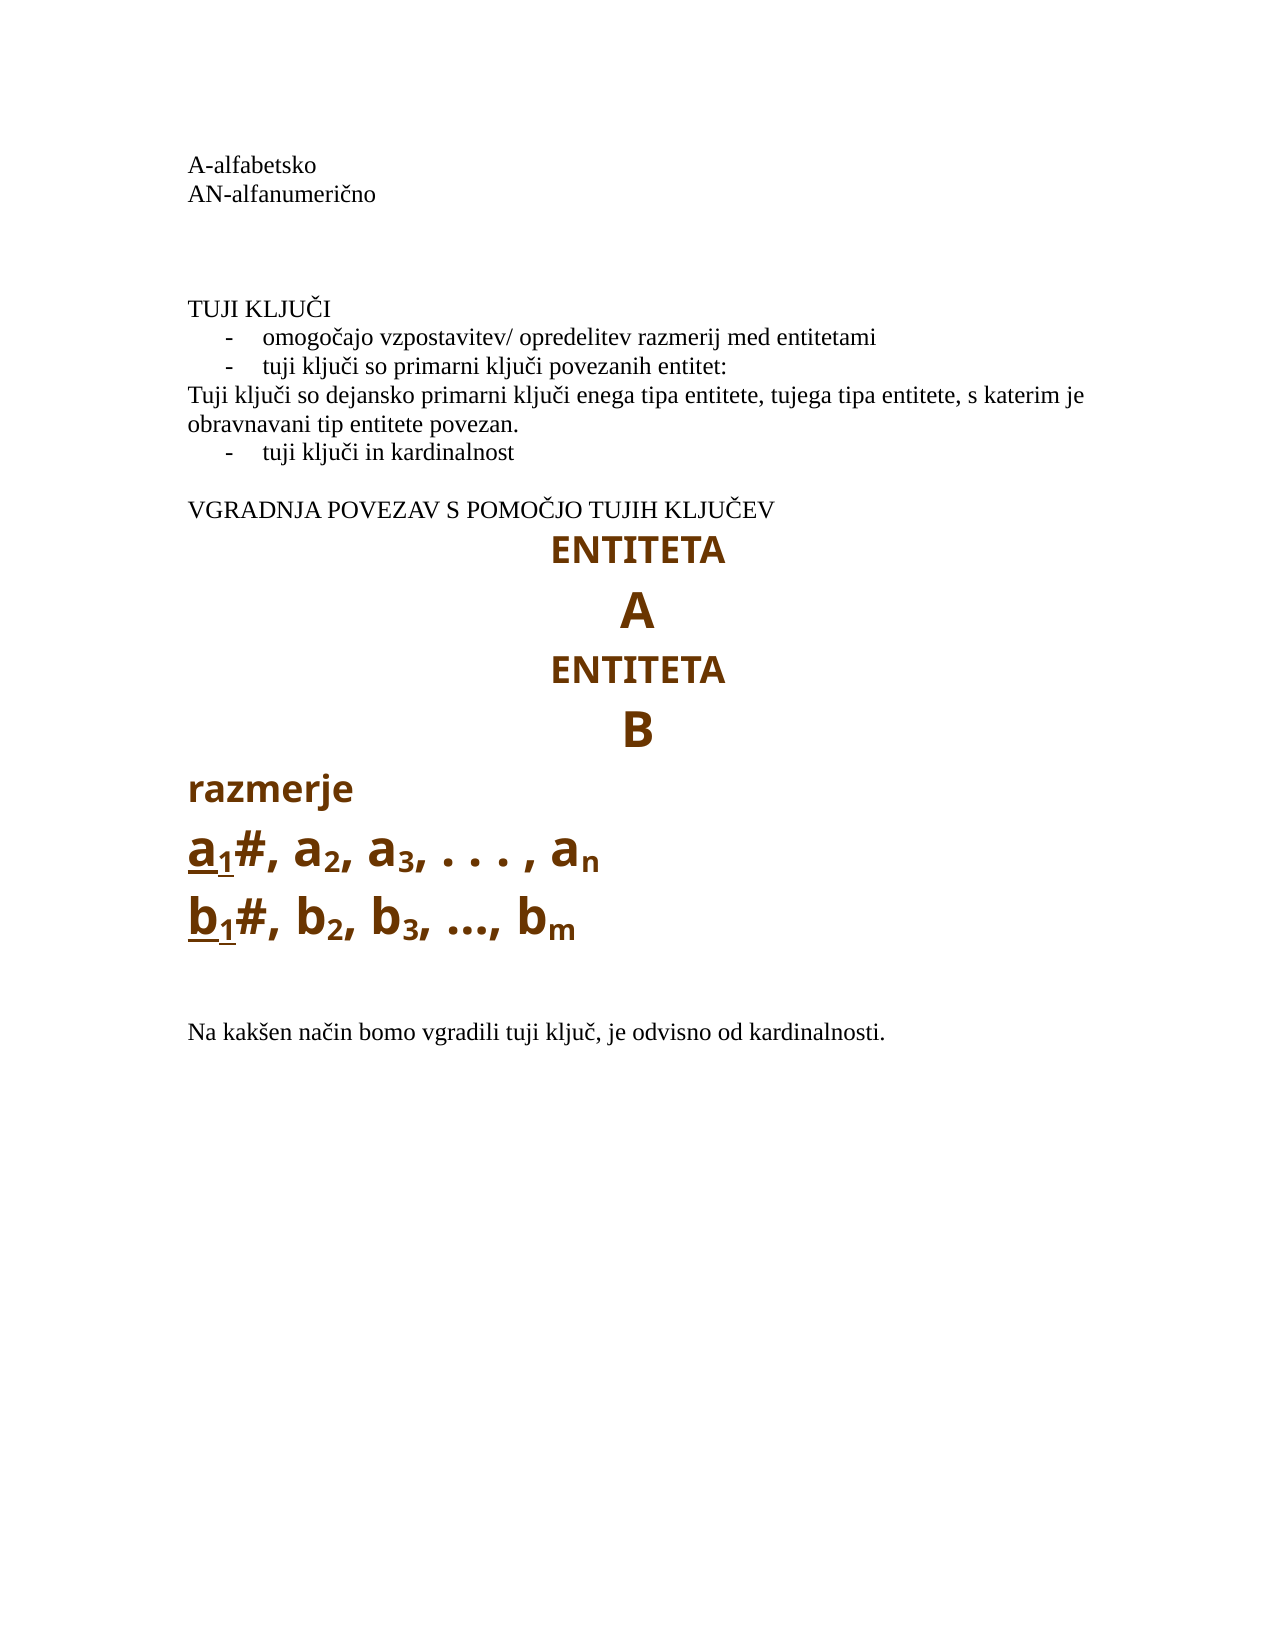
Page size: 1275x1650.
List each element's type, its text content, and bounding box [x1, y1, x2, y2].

text TUJI KLJUČI [187, 294, 1088, 322]
text VGRADNJA POVEZAV S POMOČJO TUJIH KLJUČEV [187, 495, 1088, 524]
text B [187, 694, 1088, 762]
text A-alfabetsko [187, 150, 1088, 179]
text razmerje [187, 762, 1088, 813]
text ENTITETA [187, 524, 1088, 575]
list tuji ključi so primarni ključi povezanih entitet: [225, 351, 1088, 380]
text a1#, a2, a3, . . . , an [187, 813, 1088, 881]
text Tuji ključi so dejansko primarni ključi enega tipa entitete, tujega tipa entitete, s katerim je obravnavani tip entitete povezan. [187, 380, 1088, 437]
text Na kakšen način bomo vgradili tuji ključ, je odvisno od kardinalnosti. [187, 1017, 1088, 1046]
text ENTITETA [187, 643, 1088, 694]
text AN-alfanumerično [187, 179, 1088, 207]
text b1#, b2, b3, …, bm [187, 881, 1088, 949]
list tuji ključi in kardinalnost [225, 437, 1088, 466]
text A [187, 575, 1088, 643]
list omogočajo vzpostavitev/ opredelitev razmerij med entitetami [225, 322, 1088, 351]
